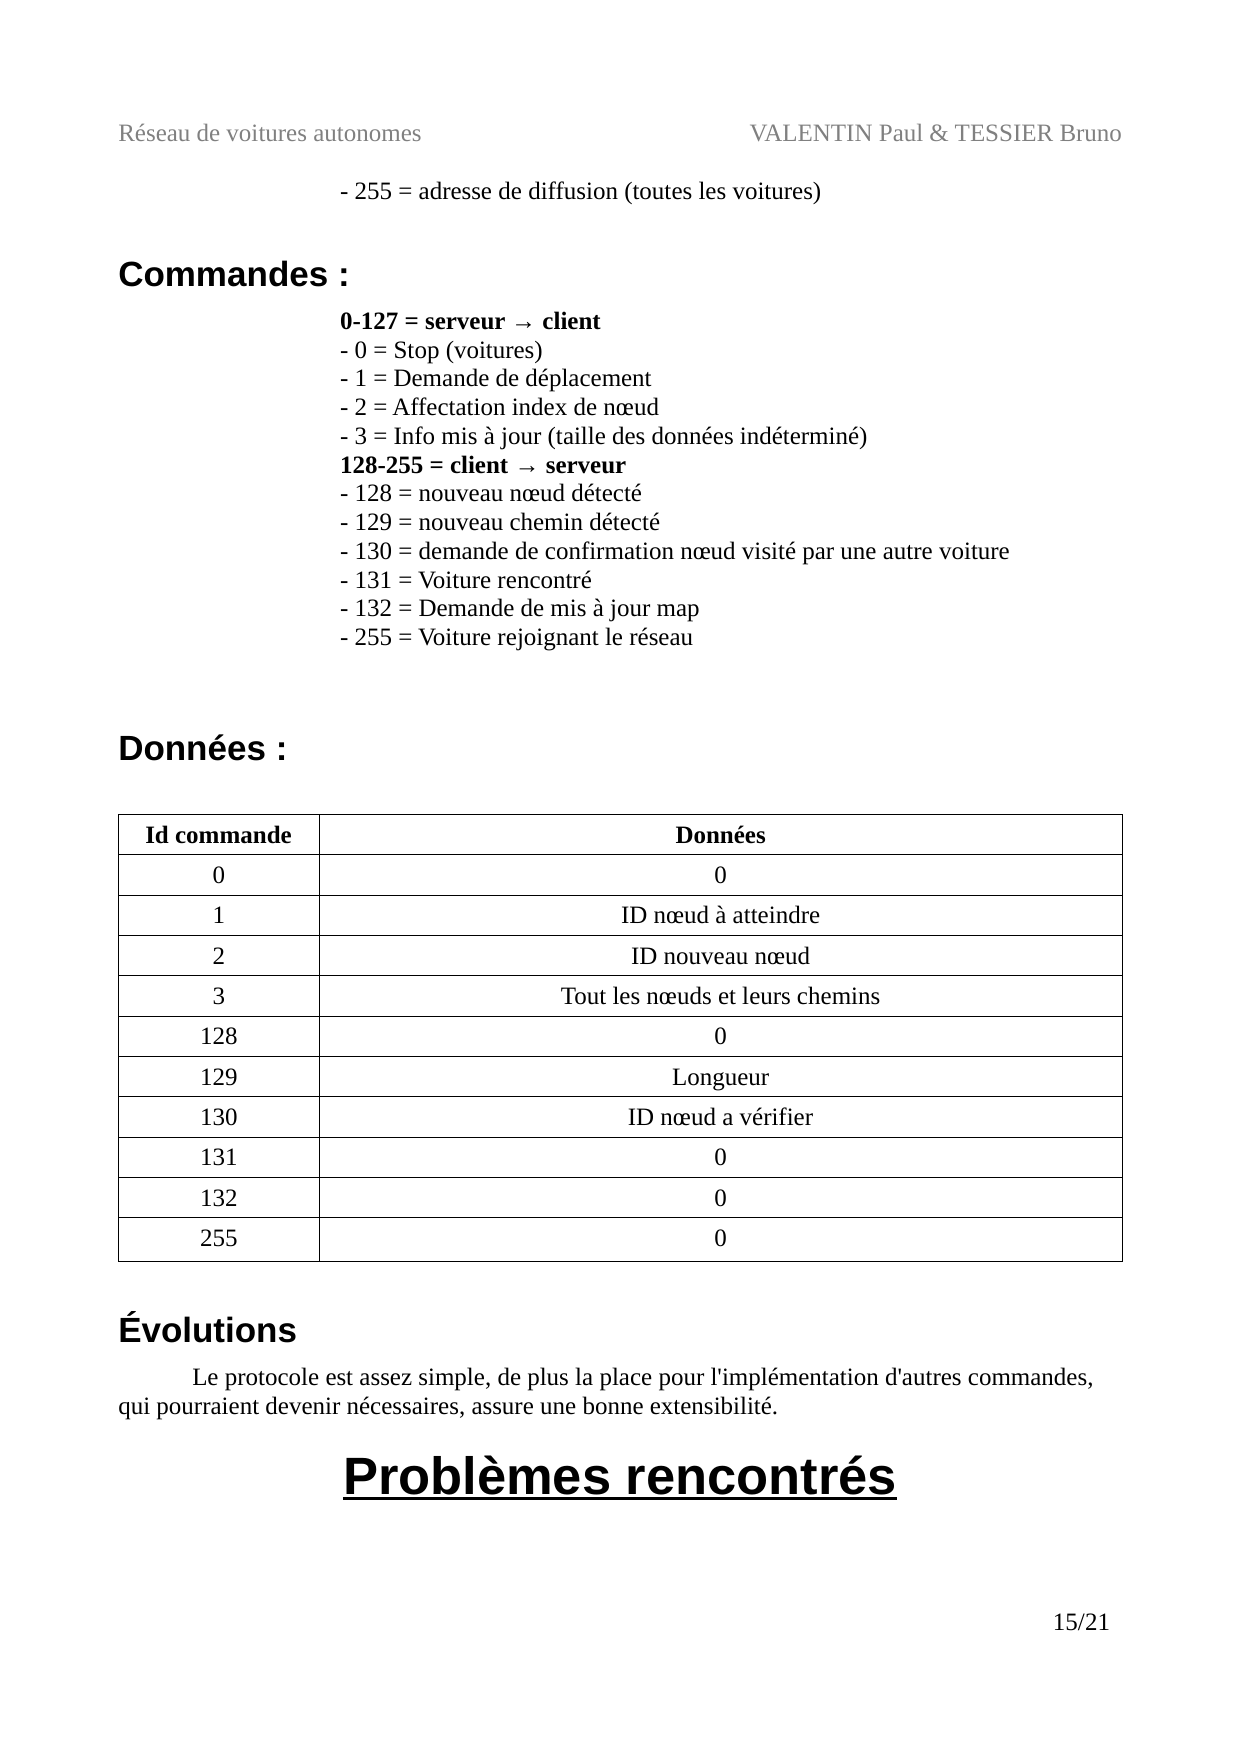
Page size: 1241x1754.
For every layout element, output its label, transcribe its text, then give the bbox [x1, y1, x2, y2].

table_cell 2 [119, 936, 319, 975]
text - 255 = adresse de diffusion (toutes les voitures) [118, 176, 1122, 205]
text 128-255 = client → serveur [118, 450, 1122, 478]
table_cell ID nouveau nœud [320, 936, 1122, 975]
text - 129 = nouveau chemin détecté [118, 507, 1122, 536]
text - 130 = demande de confirmation nœud visité par une autre voiture [118, 536, 1122, 565]
text - 128 = nouveau nœud détecté [118, 478, 1122, 507]
table_cell 131 [119, 1138, 319, 1177]
table_cell 0 [320, 1017, 1122, 1056]
table_cell 0 [320, 1138, 1122, 1177]
text - 1 = Demande de déplacement [118, 363, 1122, 392]
table_cell Longueur [320, 1057, 1122, 1096]
text - 255 = Voiture rejoignant le réseau [118, 622, 1122, 651]
table_cell 1 [119, 896, 319, 935]
table_cell 0 [320, 1218, 1122, 1261]
table_cell 3 [119, 976, 319, 1016]
table_cell 130 [119, 1097, 319, 1137]
subtitle Données : [118, 728, 1122, 768]
text - 131 = Voiture rencontré [118, 565, 1122, 593]
table_cell Tout les nœuds et leurs chemins [320, 976, 1122, 1016]
table_cell 0 [119, 855, 319, 895]
table_cell 0 [320, 855, 1122, 895]
text - 132 = Demande de mis à jour map [118, 593, 1122, 622]
table_cell ID nœud a vérifier [320, 1097, 1122, 1137]
table_cell 0 [320, 1178, 1122, 1217]
subtitle Commandes : [118, 253, 1122, 293]
table_cell ID nœud à atteindre [320, 896, 1122, 935]
table_cell 255 [119, 1218, 319, 1261]
text - 2 = Affectation index de nœud [118, 392, 1122, 421]
table_header Id commande [119, 815, 319, 854]
subtitle Évolutions [118, 1309, 1122, 1350]
text - 3 = Info mis à jour (taille des données indéterminé) [118, 421, 1122, 450]
table_cell 129 [119, 1057, 319, 1096]
text - 0 = Stop (voitures) [118, 335, 1122, 363]
table_header Données [320, 815, 1122, 854]
table_cell 128 [119, 1017, 319, 1056]
table_cell 132 [119, 1178, 319, 1217]
text Le protocole est assez simple, de plus la place pour l'implémentation d'autres commandes, qui pourraient devenir nécessaires, assure une bonne extensibilité. [118, 1362, 1122, 1420]
subtitle Problèmes rencontrés [118, 1445, 1122, 1505]
text 0-127 = serveur → client [118, 306, 1122, 335]
